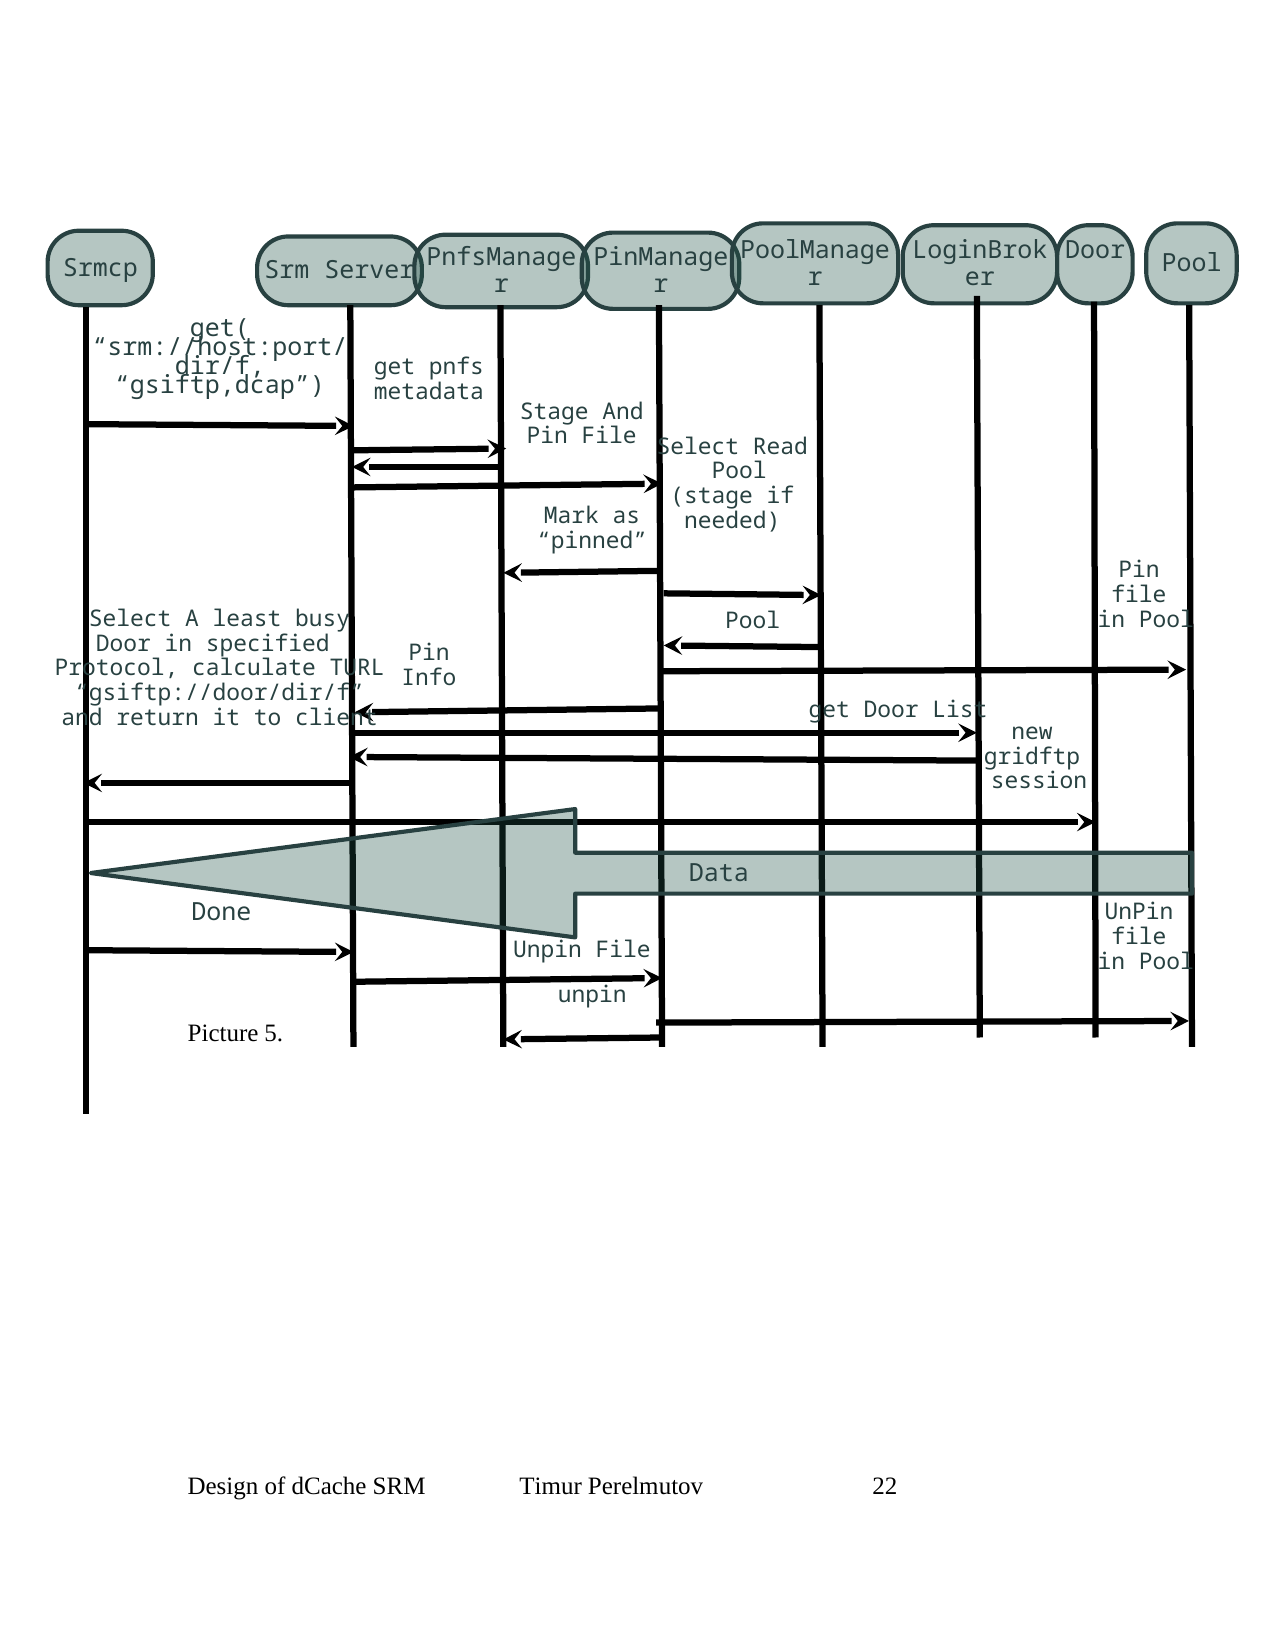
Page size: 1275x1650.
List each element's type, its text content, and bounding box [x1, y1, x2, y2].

text [826, 1025, 1087, 1047]
text [507, 1019, 658, 1047]
text [666, 1026, 819, 1047]
text Picture 5. [187, 1019, 350, 1047]
text [357, 1019, 500, 1047]
